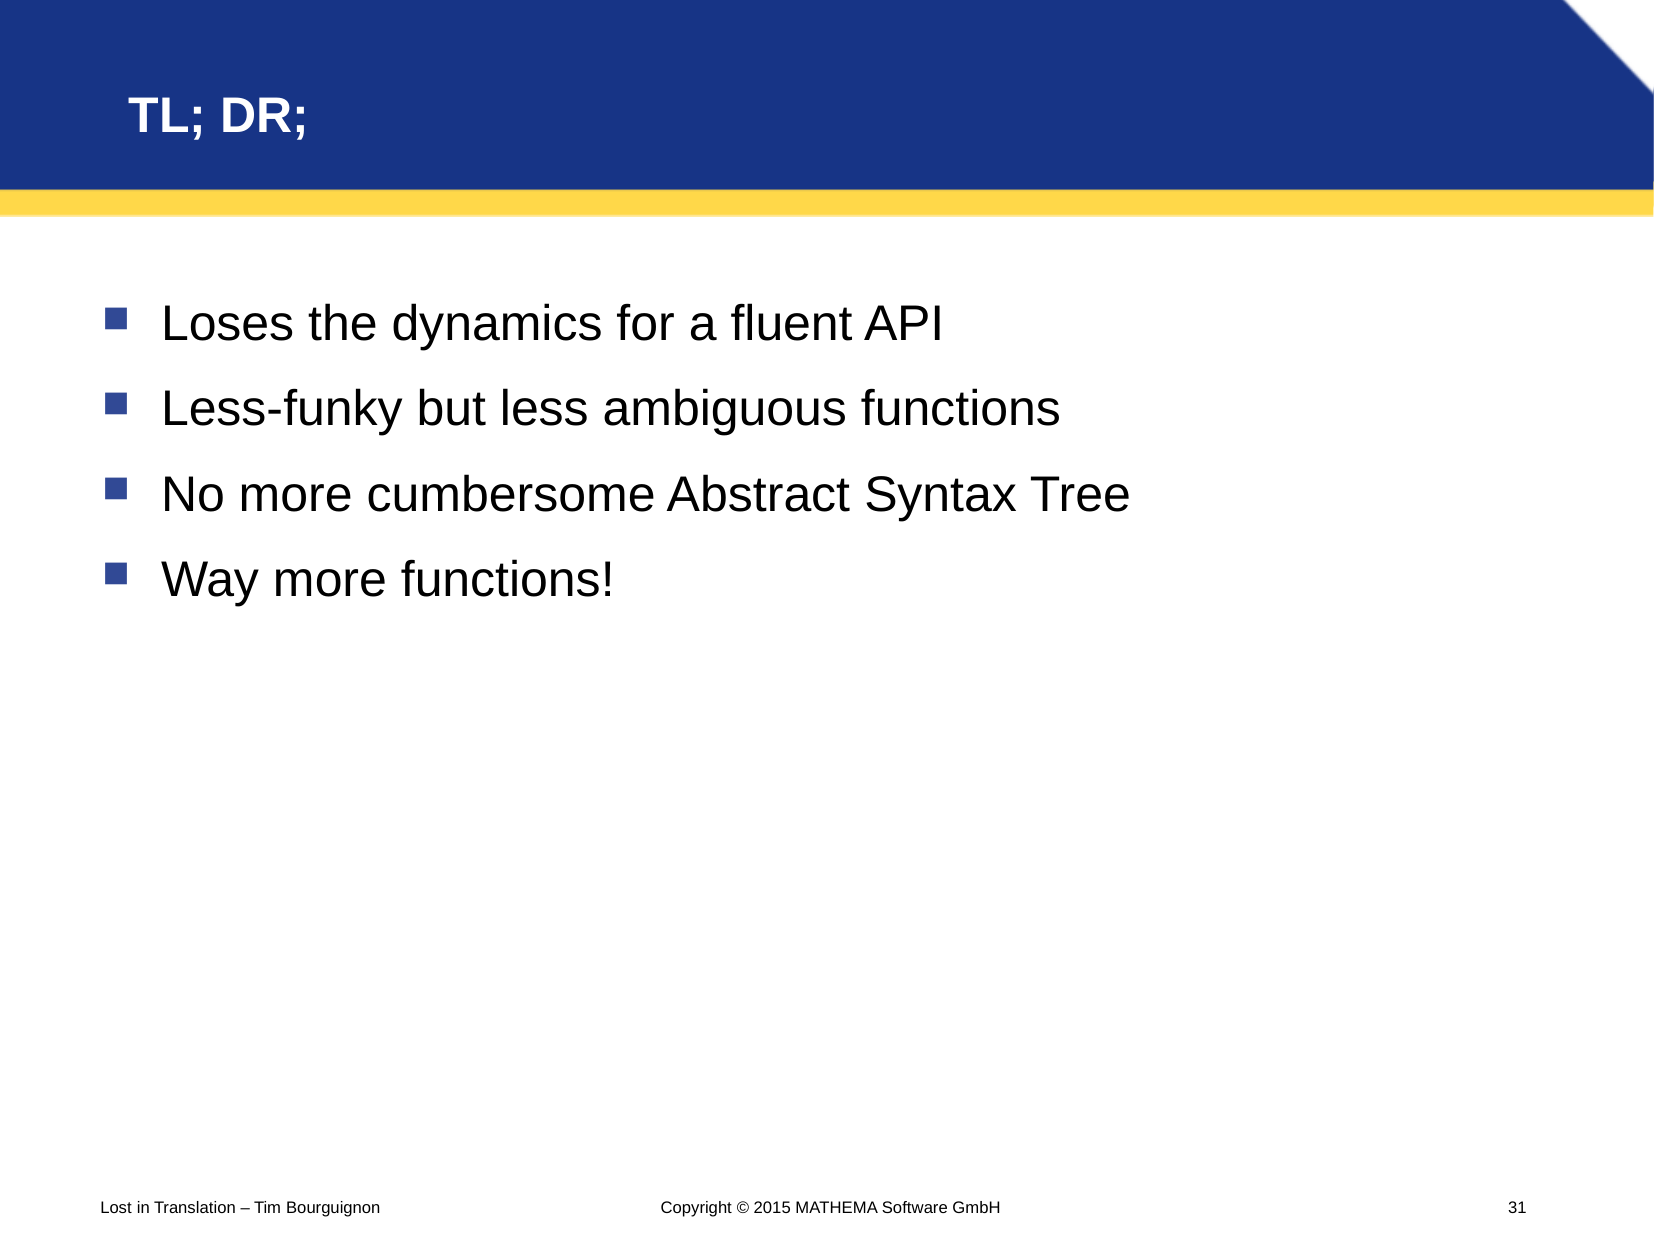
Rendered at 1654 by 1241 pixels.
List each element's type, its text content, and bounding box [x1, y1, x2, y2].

picture [0, 0, 1654, 1241]
title TL; DR; [128, 69, 1200, 162]
list Loses the dynamics for a fluent API Less-funky but less ambiguous functions No more cumbersome Abstract Syntax Tree Way more functions! [101, 295, 1528, 1139]
